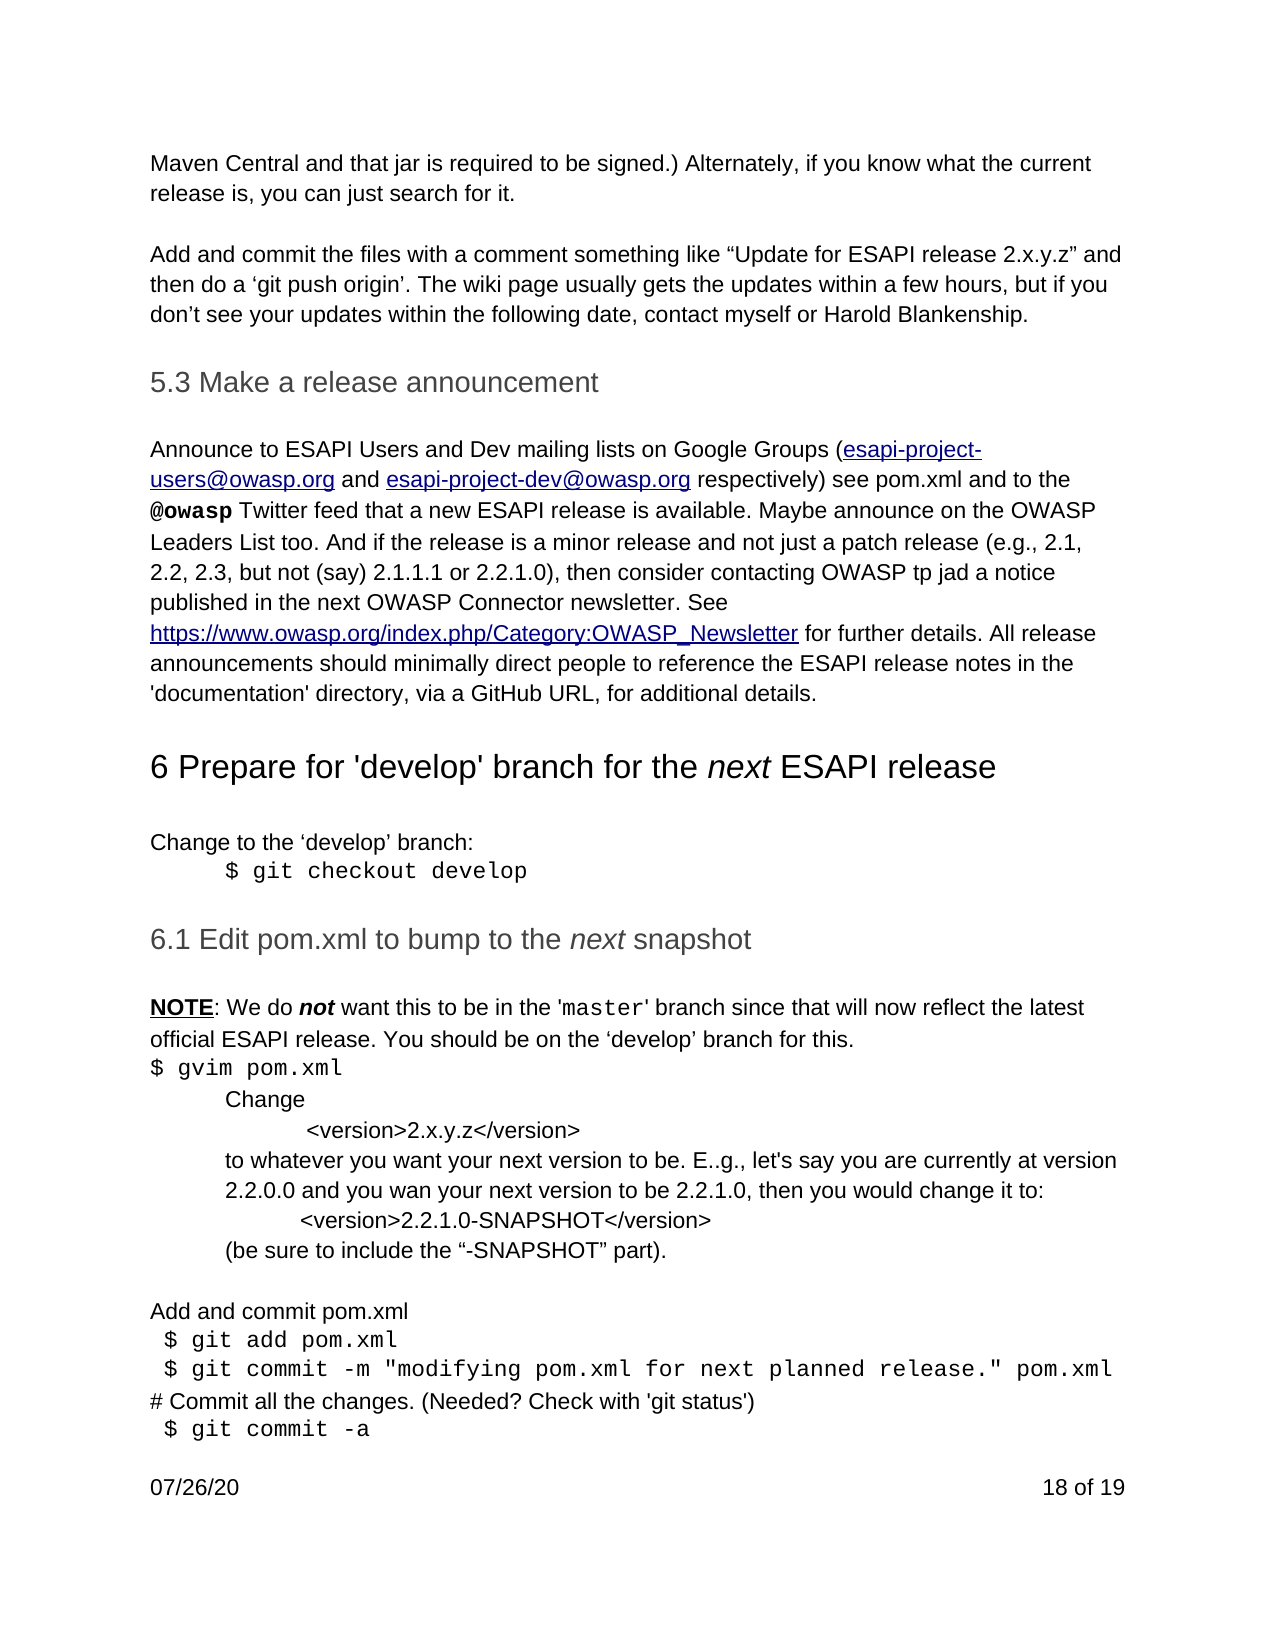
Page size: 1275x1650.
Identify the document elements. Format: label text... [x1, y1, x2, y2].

text # Commit all the changes. (Needed? Check with 'git status') [150, 1388, 1125, 1414]
text NOTE: We do not want this to be in the 'master' branch since that will now reflect the latest official ESAPI release. You should be on the ‘develop’ branch for this. [150, 994, 1125, 1053]
text $ git commit -a [150, 1418, 1125, 1444]
text Maven Central and that jar is required to be signed.) Alternately, if you know what the current release is, you can just search for it. [150, 150, 1125, 207]
text Change to the ‘develop’ branch: [150, 829, 1125, 855]
subtitle Edit pom.xml to bump to the next snapshot [150, 922, 1125, 956]
text Add and commit the files with a comment something like “Update for ESAPI release 2.x.y.z” and then do a ‘git push origin’. The wiki page usually gets the updates within a few hours, but if you don’t see your updates within the following date, contact myself or Harold Blankenship. [150, 241, 1125, 327]
text Announce to ESAPI Users and Dev mailing lists on Google Groups (esapi-project-users@owasp.org and esapi-project-dev@owasp.org respectively) see pom.xml and to the @owasp Twitter feed that a new ESAPI release is available. Maybe announce on the OWASP Leaders List too. And if the release is a minor release and not just a patch release (e.g., 2.1, 2.2, 2.3, but not (say) 2.1.1.1 or 2.2.1.0), then consider contacting OWASP tp jad a notice published in the next OWASP Connector newsletter. See https://www.owasp.org/index.php/Category:OWASP_Newsletter for further details. All release announcements should minimally direct people to reference the ESAPI release notes in the 'documentation' directory, via a GitHub URL, for additional details. [150, 436, 1125, 706]
text $ git commit -m "modifying pom.xml for next planned release." pom.xml [150, 1358, 1125, 1384]
subtitle Make a release announcement [150, 364, 1125, 398]
text Change [225, 1086, 1125, 1113]
text Add and commit pom.xml [150, 1298, 1125, 1324]
subtitle Prepare for 'develop' branch for the next ESAPI release [150, 748, 1125, 786]
text (be sure to include the “-SNAPSHOT” part). [225, 1237, 1125, 1264]
text $ git checkout develop [225, 859, 1125, 885]
text $ git add pom.xml [150, 1328, 1125, 1354]
text <version>2.2.1.0-SNAPSHOT</version> [300, 1207, 1125, 1233]
text $ gvim pom.xml [150, 1057, 1125, 1082]
text <version>2.x.y.z</version> [300, 1117, 1125, 1143]
text to whatever you want your next version to be. E..g., let's say you are currently at version 2.2.0.0 and you wan your next version to be 2.2.1.0, then you would change it to: [225, 1147, 1125, 1203]
